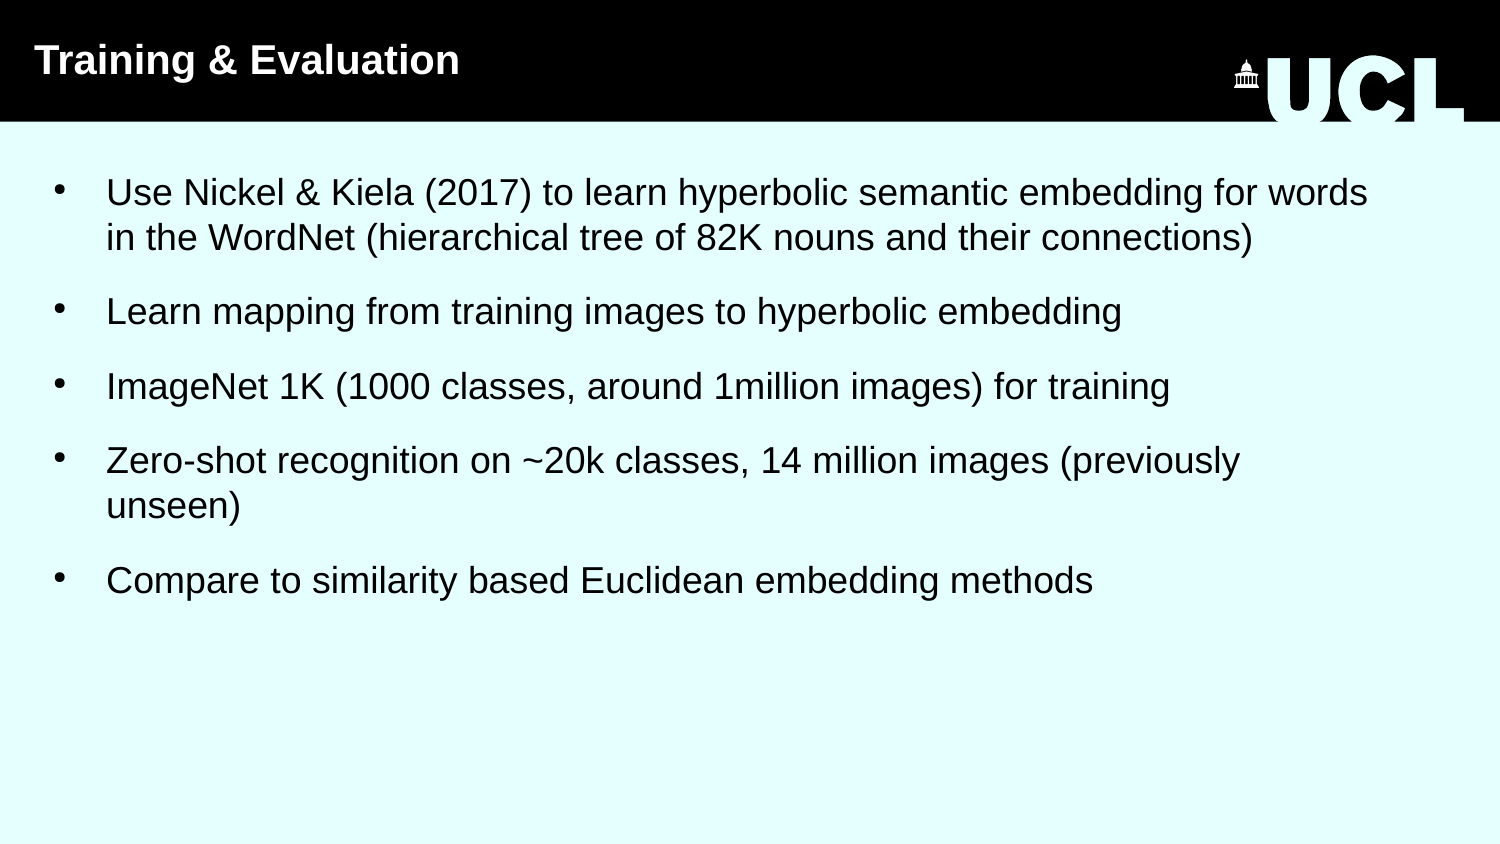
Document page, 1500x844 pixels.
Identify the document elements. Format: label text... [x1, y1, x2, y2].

text_box [0, 0, 1500, 122]
list Use Nickel & Kiela (2017) to learn hyperbolic semantic embedding for words in the WordNet (hierarchical tree of 82K nouns and their connections) Learn mapping from training images to hyperbolic embedding ImageNet 1K (1000 classes, around 1million images) for training Zero-shot recognition on ~20k classes, 14 million images (previously unseen) Compare to similarity based Euclidean embedding methods [35, 167, 1382, 792]
picture [1234, 59, 1259, 88]
text_box Training & Evaluation [34, 32, 461, 83]
